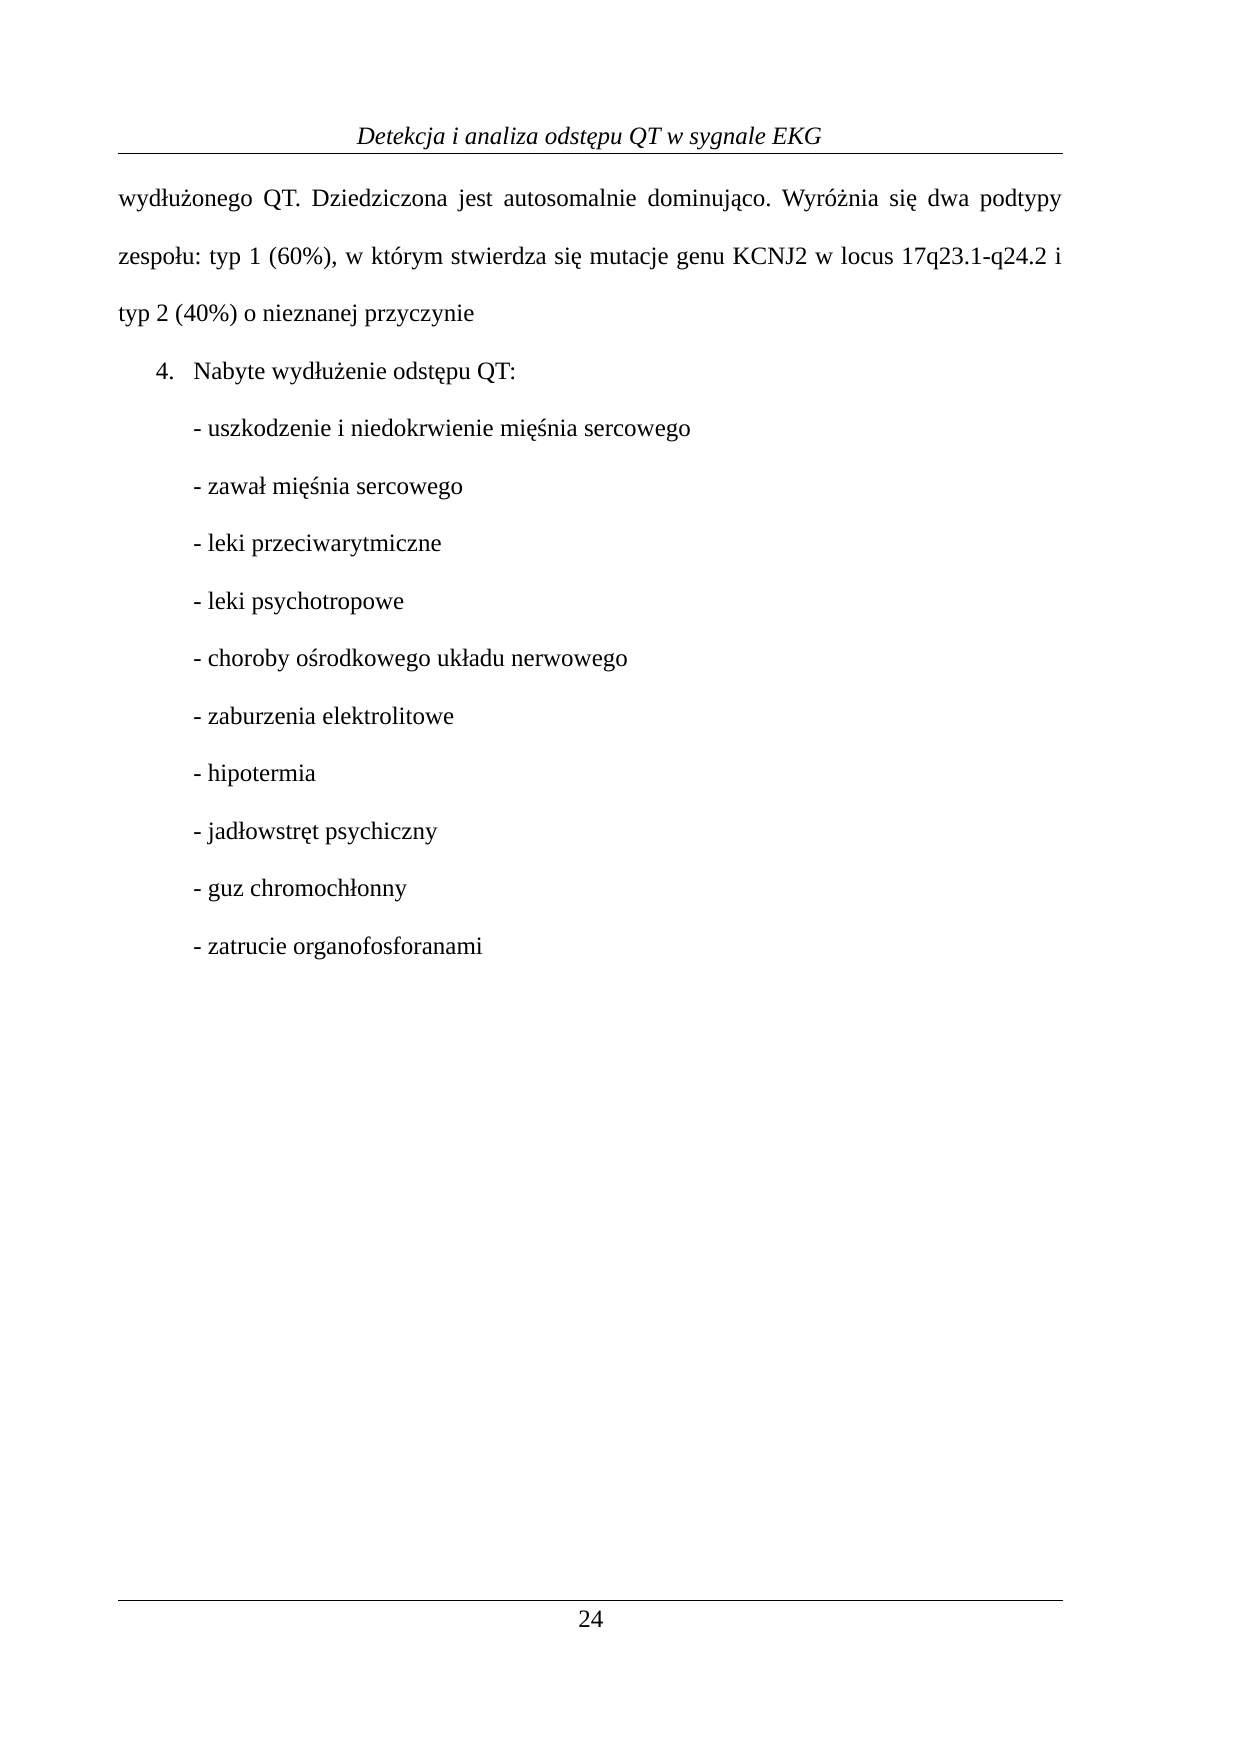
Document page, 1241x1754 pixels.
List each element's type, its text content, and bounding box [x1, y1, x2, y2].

text wydłużonego QT. Dziedziczona jest autosomalnie dominująco. Wyróżnia się dwa podtypy zespołu: typ 1 (60%), w którym stwierdza się mutacje genu KCNJ2 w locus 17q23.1-q24.2 i typ 2 (40%) o nieznanej przyczynie [118, 183, 1063, 327]
list - hipotermia [156, 744, 1063, 787]
list - guz chromochłonny [156, 859, 1063, 902]
list - leki psychotropowe [156, 571, 1063, 614]
list - zatrucie organofosforanami [156, 916, 1063, 959]
list - zawał mięśnia sercowego [156, 456, 1063, 499]
list - uszkodzenie i niedokrwienie mięśnia sercowego [156, 399, 1063, 442]
list Nabyte wydłużenie odstępu QT: [156, 341, 1063, 384]
list - leki przeciwarytmiczne [156, 514, 1063, 557]
list - zaburzenia elektrolitowe [156, 686, 1063, 729]
list - choroby ośrodkowego układu nerwowego [156, 629, 1063, 672]
list - jadłowstręt psychiczny [156, 801, 1063, 844]
